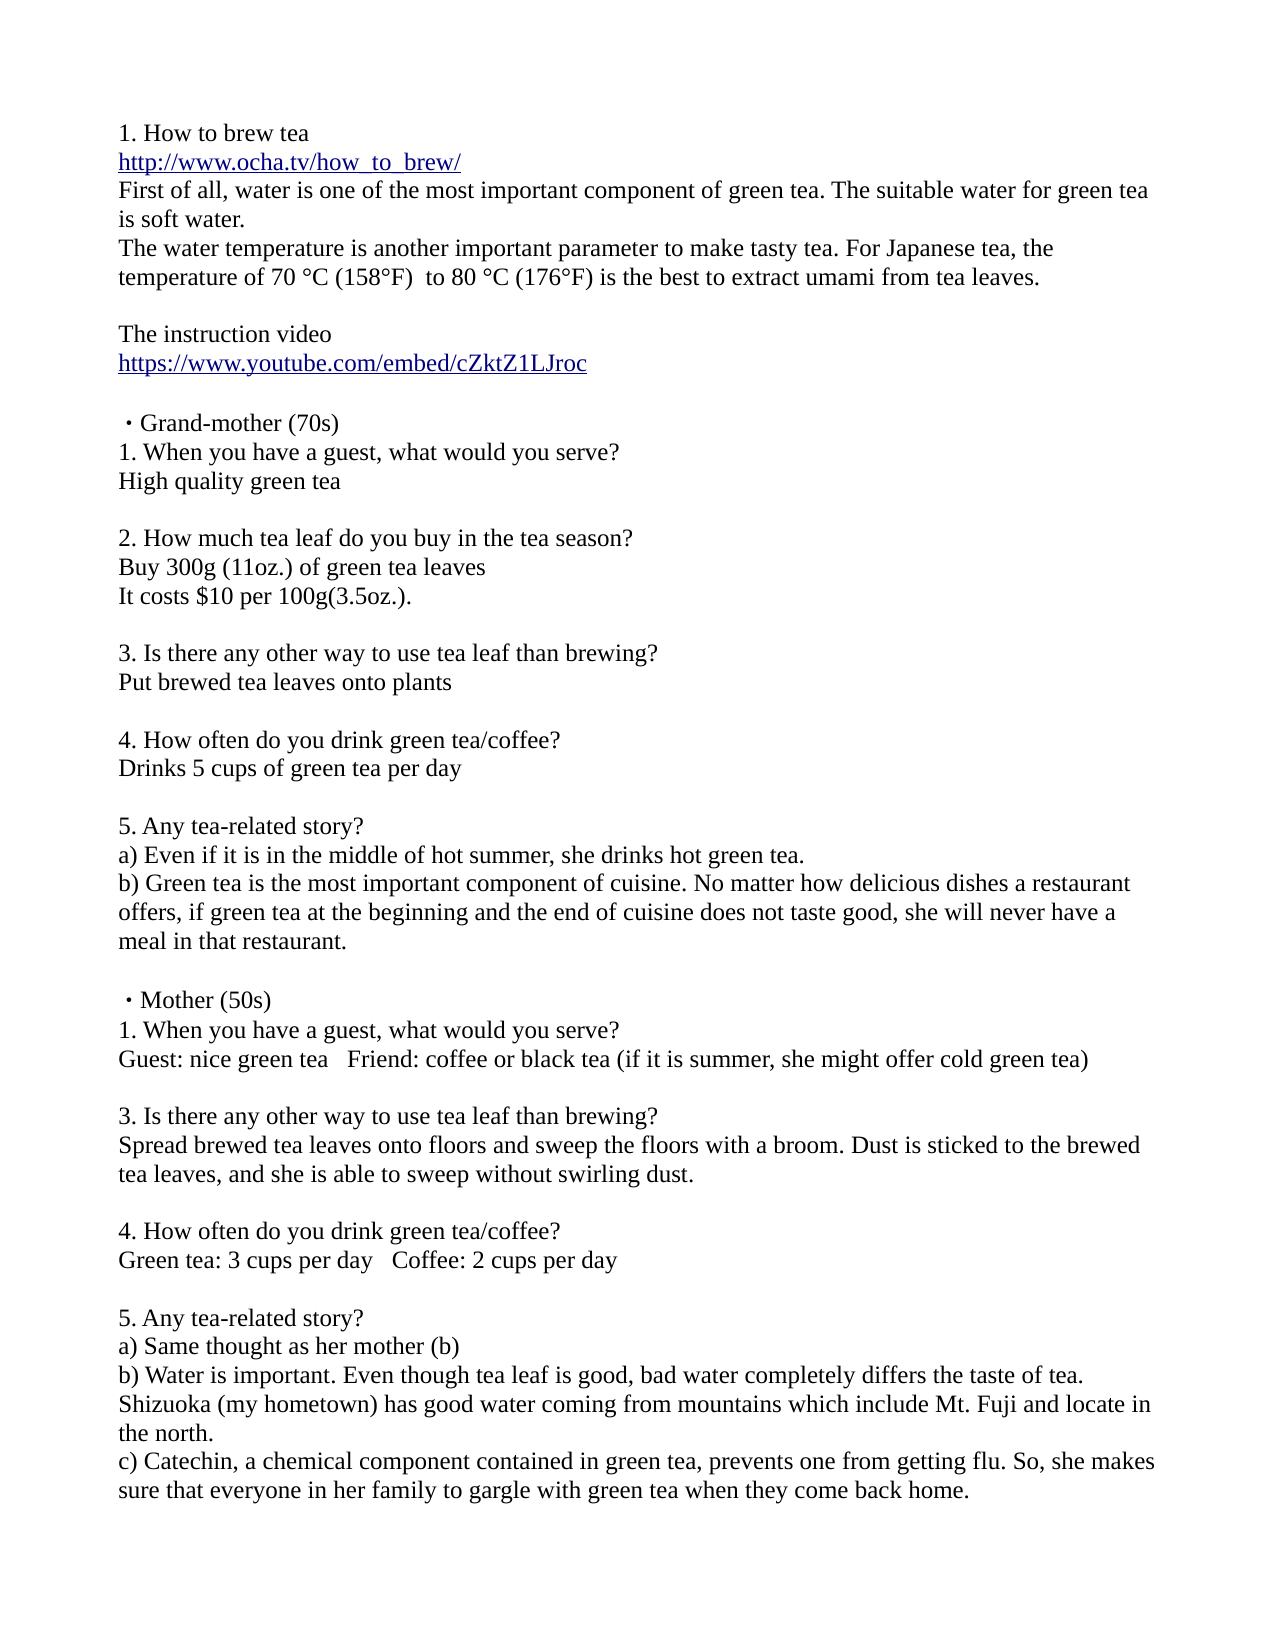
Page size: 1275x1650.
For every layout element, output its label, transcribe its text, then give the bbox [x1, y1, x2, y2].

text It costs $10 per 100g(3.5oz.). [118, 581, 1157, 610]
text c) Catechin, a chemical component contained in green tea, prevents one from getting flu. So, she makes sure that everyone in her family to gargle with green tea when they come back home. [118, 1446, 1157, 1504]
text Spread brewed tea leaves onto floors and sweep the floors with a broom. Dust is sticked to the brewed tea leaves, and she is able to sweep without swirling dust. [118, 1130, 1157, 1188]
text b) Green tea is the most important component of cuisine. No matter how delicious dishes a restaurant offers, if green tea at the beginning and the end of cuisine does not taste good, she will never have a meal in that restaurant. [118, 868, 1157, 955]
text ・Mother (50s) [118, 983, 1157, 1015]
text 5. Any tea-related story? [118, 811, 1157, 840]
text http://www.ocha.tv/how_to_brew/ [118, 147, 1157, 176]
text 3. Is there any other way to use tea leaf than brewing? [118, 1101, 1157, 1130]
text First of all, water is one of the most important component of green tea. The suitable water for green tea is soft water. [118, 176, 1157, 233]
text 4. How often do you drink green tea/coffee? [118, 1216, 1157, 1245]
text High quality green tea [118, 466, 1157, 495]
text The instruction video [118, 319, 1157, 348]
text b) Water is important. Even though tea leaf is good, bad water completely differs the taste of tea. Shizuoka (my hometown) has good water coming from mountains which include Mt. Fuji and locate in the north. [118, 1360, 1157, 1446]
text 2. How much tea leaf do you buy in the tea season? [118, 523, 1157, 552]
text 3. Is there any other way to use tea leaf than brewing? [118, 638, 1157, 667]
text Buy 300g (11oz.) of green tea leaves [118, 552, 1157, 581]
text a) Even if it is in the middle of hot summer, she drinks hot green tea. [118, 840, 1157, 868]
text Put brewed tea leaves onto plants [118, 667, 1157, 696]
text 1. When you have a guest, what would you serve? [118, 1015, 1157, 1044]
text Guest: nice green tea Friend: coffee or black tea (if it is summer, she might offer cold green tea) [118, 1044, 1157, 1073]
text Green tea: 3 cups per day Coffee: 2 cups per day [118, 1245, 1157, 1274]
text ・Grand-mother (70s) [118, 406, 1157, 437]
text Drinks 5 cups of green tea per day [118, 753, 1157, 782]
text 4. How often do you drink green tea/coffee? [118, 725, 1157, 753]
text https://www.youtube.com/embed/cZktZ1LJroc [118, 348, 1157, 377]
text 1. How to brew tea [118, 118, 1157, 147]
text 1. When you have a guest, what would you serve? [118, 437, 1157, 466]
text a) Same thought as her mother (b) [118, 1331, 1157, 1360]
text 5. Any tea-related story? [118, 1303, 1157, 1331]
text The water temperature is another important parameter to make tasty tea. For Japanese tea, the temperature of 70 °C (158°F) to 80 °C (176°F) is the best to extract umami from tea leaves. [118, 233, 1157, 291]
